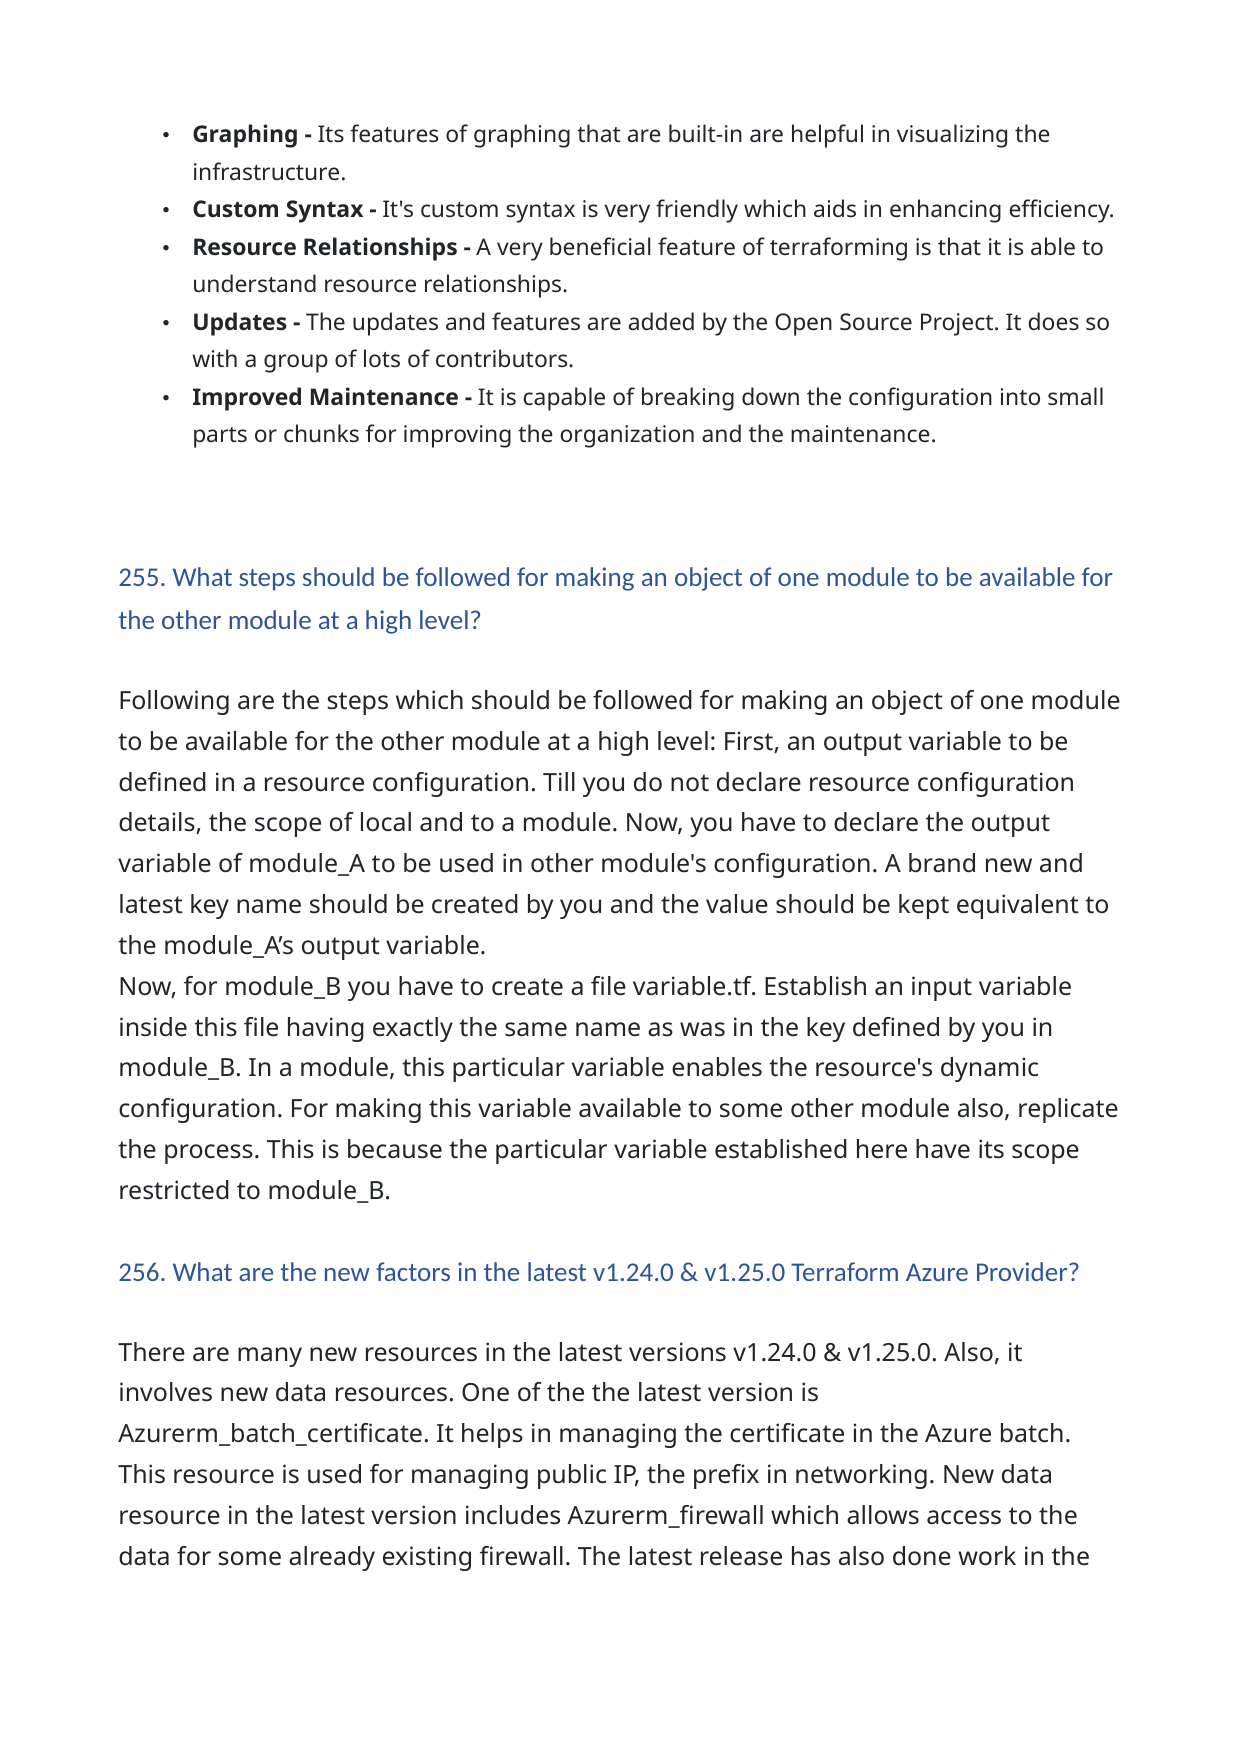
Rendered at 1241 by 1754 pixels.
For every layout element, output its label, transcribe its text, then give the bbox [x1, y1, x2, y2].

subtitle 255. What steps should be followed for making an object of one module to be available for the other module at a high level? [118, 561, 1122, 636]
list Improved Maintenance - It is capable of breaking down the configuration into small parts or chunks for improving the organization and the maintenance. [162, 381, 1122, 449]
list Custom Syntax - It's custom syntax is very friendly which aids in enhancing efficiency. [162, 193, 1122, 224]
list Graphing - Its features of graphing that are built-in are helpful in visualizing the infrastructure. [162, 118, 1122, 187]
text There are many new resources in the latest versions v1.24.0 & v1.25.0. Also, it involves new data resources. One of the the latest version is Azurerm_batch_certificate. It helps in managing the certificate in the Azure batch. This resource is used for managing public IP, the prefix in networking. New data resource in the latest version includes Azurerm_firewall which allows access to the data for some already existing firewall. The latest release has also done work in the [118, 1334, 1122, 1572]
text Following are the steps which should be followed for making an object of one module to be available for the other module at a high level: First, an output variable to be defined in a resource configuration. Till you do not declare resource configuration details, the scope of local and to a module. Now, you have to declare the output variable of module_A to be used in other module's configuration. A brand new and latest key name should be created by you and the value should be kept equivalent to the module_A’s output variable. [118, 683, 1122, 962]
list Resource Relationships - A very beneficial feature of terraforming is that it is able to understand resource relationships. [162, 231, 1122, 299]
text Now, for module_B you have to create a file variable.tf. Establish an input variable inside this file having exactly the same name as was in the key defined by you in module_B. In a module, this particular variable enables the resource's dynamic configuration. For making this variable available to some other module also, replicate the process. This is because the particular variable established here have its scope restricted to module_B. [118, 968, 1122, 1207]
subtitle 256. What are the new factors in the latest v1.24.0 & v1.25.0 Terraform Azure Provider? [118, 1255, 1122, 1288]
list Updates - The updates and features are added by the Open Source Project. It does so with a group of lots of contributors. [162, 306, 1122, 374]
